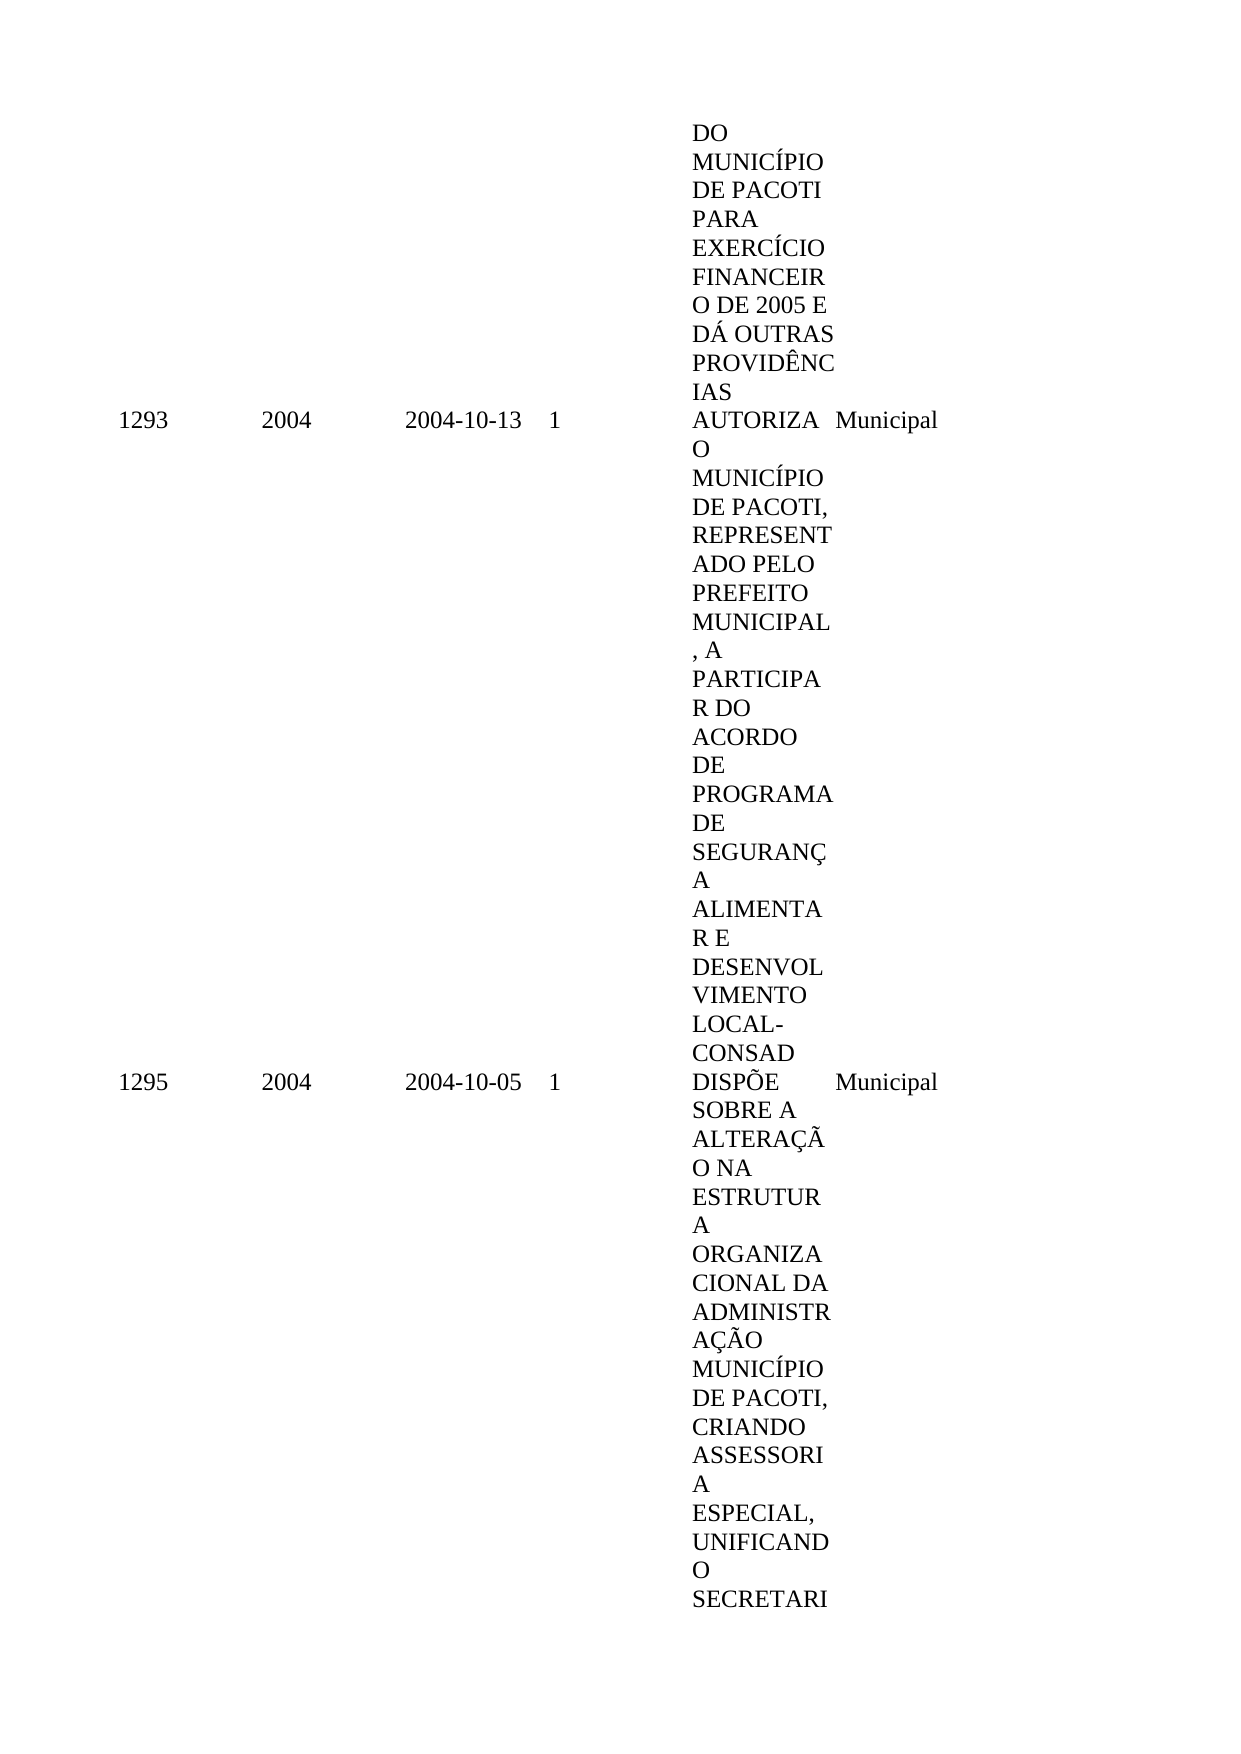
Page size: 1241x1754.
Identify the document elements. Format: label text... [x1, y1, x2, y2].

table_cell DO MUNICÍPIO DE PACOTI PARA EXERCÍCIO FINANCEIRO DE 2005 E DÁ OUTRAS PROVIDÊNCIAS [692, 118, 835, 406]
table_cell 2004 [261, 406, 405, 1067]
table_cell 2004-10-13 [405, 406, 548, 1067]
table_cell 2004-10-05 [405, 1067, 548, 1613]
table_cell 2004 [261, 1067, 405, 1613]
table_cell [405, 118, 548, 406]
table_cell Municipal [835, 406, 979, 1067]
table_cell [979, 1067, 1122, 1613]
table_cell 1 [548, 1067, 692, 1613]
table_cell Municipal [835, 1067, 979, 1613]
table_cell [548, 118, 692, 406]
table_cell DISPÕE SOBRE A ALTERAÇÃO NA ESTRUTURA ORGANIZACIONAL DA ADMINISTRAÇÃO MUNICÍPIO DE PACOTI, CRIANDO ASSESSORIA ESPECIAL, UNIFICANDO SECRETARI [692, 1067, 835, 1613]
table_cell [118, 118, 261, 406]
table_cell [261, 118, 405, 406]
table_cell AUTORIZA O MUNICÍPIO DE PACOTI, REPRESENTADO PELO PREFEITO MUNICIPAL, A PARTICIPAR DO ACORDO DE PROGRAMA DE SEGURANÇA ALIMENTAR E DESENVOLVIMENTO LOCAL- CONSAD [692, 406, 835, 1067]
table_cell 1295 [118, 1067, 261, 1613]
table_cell [835, 118, 979, 406]
table_cell [979, 406, 1122, 1067]
table_cell [979, 118, 1122, 406]
table_cell 1 [548, 406, 692, 1067]
table_cell 1293 [118, 406, 261, 1067]
